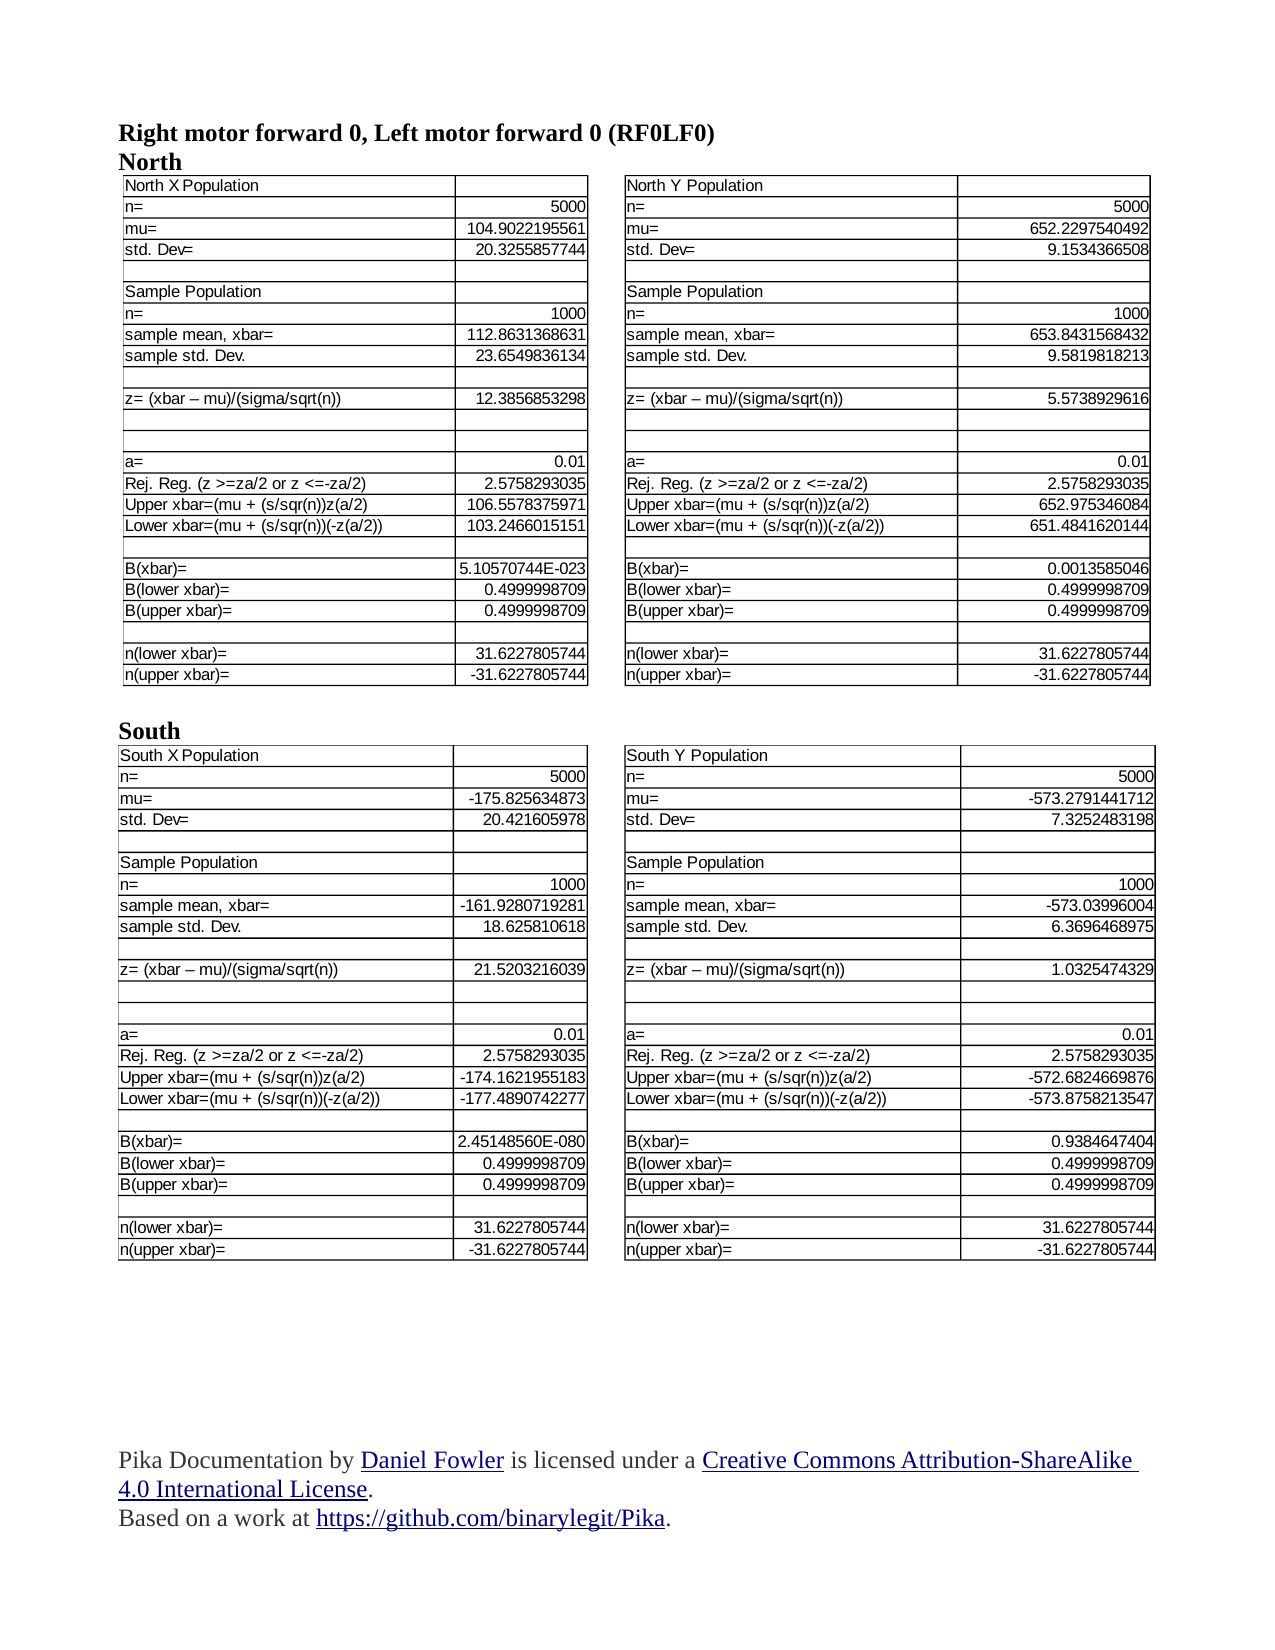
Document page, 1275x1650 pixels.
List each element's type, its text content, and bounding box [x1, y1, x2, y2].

text South [118, 716, 1157, 745]
text Right motor forward 0, Left motor forward 0 (RF0LF0) [118, 118, 1157, 147]
text North [118, 147, 1157, 176]
